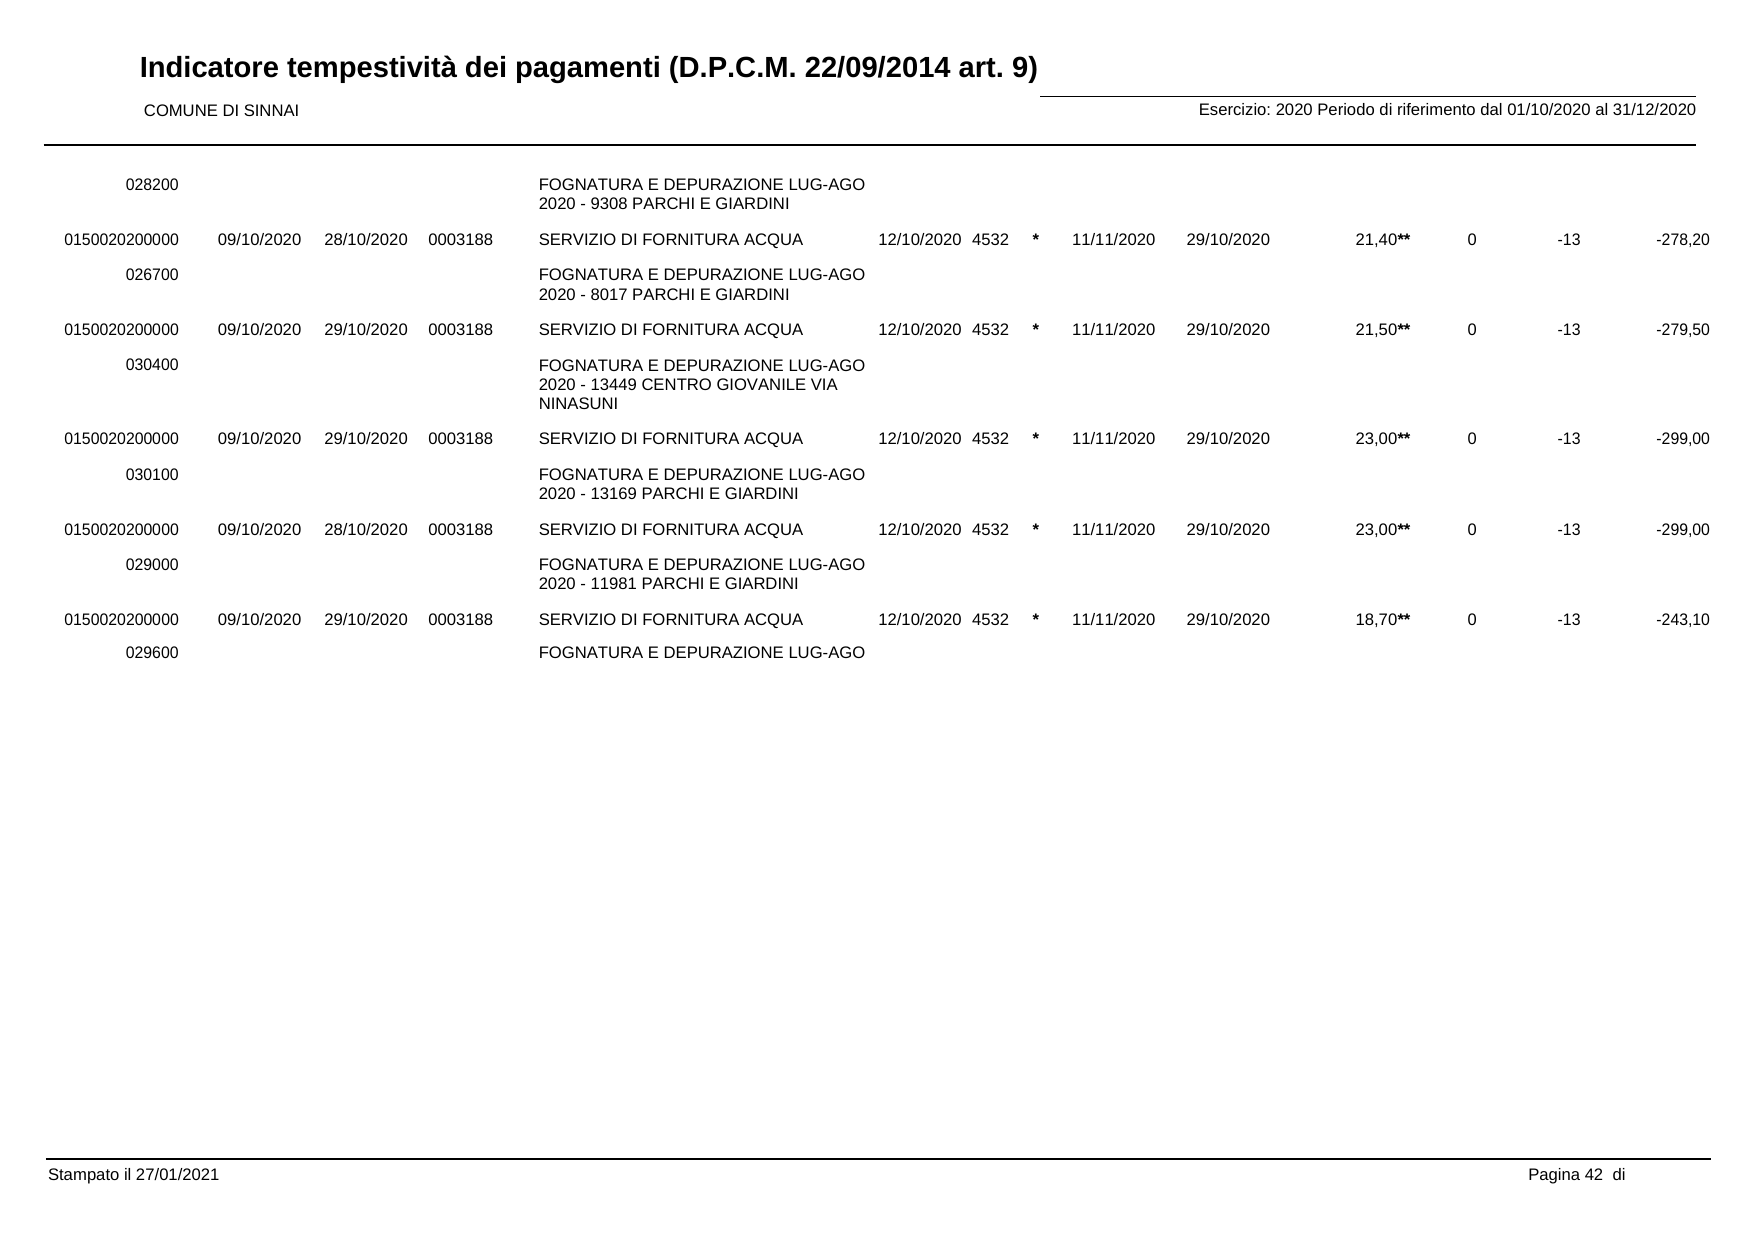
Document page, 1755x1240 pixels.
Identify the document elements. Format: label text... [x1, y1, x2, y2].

table_cell FOGNATURA E DEPURAZIONE LUG-AGO 2020 - 9308 PARCHI E GIARDINI [536, 175, 871, 230]
table_cell 0 [1423, 430, 1492, 465]
table_cell [428, 356, 536, 430]
table_cell [971, 356, 1020, 430]
table_cell [1423, 266, 1492, 321]
table_cell [871, 465, 971, 520]
table_cell [1171, 175, 1286, 230]
table_cell [1286, 356, 1422, 430]
table_cell [311, 465, 428, 520]
table_cell [871, 645, 971, 679]
table_cell [428, 266, 536, 321]
table_cell 0003188 [428, 230, 536, 266]
table_cell 12/10/2020 [871, 520, 971, 555]
table_cell [428, 645, 536, 679]
table_cell 12/10/2020 [871, 230, 971, 266]
table_cell 29/10/2020 [1171, 230, 1286, 266]
table_cell 0003188 [428, 321, 536, 356]
table_cell [871, 175, 971, 230]
table_cell [1423, 356, 1492, 430]
table_cell 09/10/2020 [207, 610, 311, 645]
table_cell 4532 [971, 520, 1020, 555]
table_cell 23,00** [1286, 520, 1422, 555]
table_cell [1423, 465, 1492, 520]
table_cell [971, 266, 1020, 321]
table_cell * 11/11/2020 [1020, 430, 1171, 465]
table_cell [311, 356, 428, 430]
table_cell [1423, 555, 1492, 610]
table_cell 29/10/2020 [1171, 430, 1286, 465]
table_cell 029600 [49, 645, 207, 679]
table_cell [871, 555, 971, 610]
table_cell 0 [1423, 321, 1492, 356]
table_cell 030400 [49, 356, 207, 430]
table_cell [1020, 266, 1171, 321]
table_cell 29/10/2020 [311, 430, 428, 465]
table_cell FOGNATURA E DEPURAZIONE LUG-AGO [536, 645, 871, 679]
table_cell [1286, 266, 1422, 321]
table_cell 0003188 [428, 430, 536, 465]
table_cell [971, 175, 1020, 230]
table_cell 0150020200000 [49, 230, 207, 266]
table_cell [1584, 555, 1711, 610]
table_cell [1286, 175, 1422, 230]
table_cell 29/10/2020 [1171, 321, 1286, 356]
table_cell FOGNATURA E DEPURAZIONE LUG-AGO 2020 - 13169 PARCHI E GIARDINI [536, 465, 871, 520]
table_cell * 11/11/2020 [1020, 321, 1171, 356]
table_cell FOGNATURA E DEPURAZIONE LUG-AGO 2020 - 13449 CENTRO GIOVANILE VIA NINASUNI [536, 356, 871, 430]
table_cell [428, 555, 536, 610]
table_cell [207, 266, 311, 321]
table_cell SERVIZIO DI FORNITURA ACQUA [536, 230, 871, 266]
table_cell -13 [1492, 430, 1584, 465]
table_cell [1286, 555, 1422, 610]
table_cell 0003188 [428, 520, 536, 555]
table_cell 026700 [49, 266, 207, 321]
table_cell -299,00 [1584, 520, 1711, 555]
table_cell [1171, 555, 1286, 610]
table_cell 0 [1423, 610, 1492, 645]
table_cell 09/10/2020 [207, 430, 311, 465]
table_cell [1492, 465, 1584, 520]
table_cell 0 [1423, 520, 1492, 555]
table_cell [971, 465, 1020, 520]
table_cell [1584, 266, 1711, 321]
table_cell -13 [1492, 230, 1584, 266]
table_cell 18,70** [1286, 610, 1422, 645]
table_cell [1020, 356, 1171, 430]
table_cell 12/10/2020 [871, 610, 971, 645]
table_cell -299,00 [1584, 430, 1711, 465]
table_cell 0150020200000 [49, 321, 207, 356]
table_cell -278,20 [1584, 230, 1711, 266]
table_cell * 11/11/2020 [1020, 520, 1171, 555]
table_cell 28/10/2020 [311, 230, 428, 266]
table_cell [871, 266, 971, 321]
table_cell -13 [1492, 610, 1584, 645]
table_cell 028200 [49, 175, 207, 230]
table_cell * 11/11/2020 [1020, 230, 1171, 266]
table_cell [428, 175, 536, 230]
table_cell [311, 266, 428, 321]
table_cell -279,50 [1584, 321, 1711, 356]
table_cell [1492, 175, 1584, 230]
table_cell [1171, 356, 1286, 430]
table_cell [428, 465, 536, 520]
table_cell 030100 [49, 465, 207, 520]
table_cell [1286, 645, 1422, 679]
table_cell 4532 [971, 430, 1020, 465]
table_cell -13 [1492, 520, 1584, 555]
table_cell [1020, 465, 1171, 520]
table_cell 4532 [971, 230, 1020, 266]
table_cell 21,40** [1286, 230, 1422, 266]
table_cell 29/10/2020 [1171, 520, 1286, 555]
table_cell 09/10/2020 [207, 230, 311, 266]
table_cell [1171, 266, 1286, 321]
table_cell [1492, 645, 1584, 679]
table_cell 12/10/2020 [871, 321, 971, 356]
table_cell [311, 645, 428, 679]
table_cell 29/10/2020 [311, 610, 428, 645]
table_cell [1492, 555, 1584, 610]
table_cell FOGNATURA E DEPURAZIONE LUG-AGO 2020 - 8017 PARCHI E GIARDINI [536, 266, 871, 321]
table_cell -13 [1492, 321, 1584, 356]
table_cell [971, 555, 1020, 610]
table_cell 0150020200000 [49, 430, 207, 465]
table_cell [1492, 266, 1584, 321]
table_cell 0150020200000 [49, 520, 207, 555]
table_cell 23,00** [1286, 430, 1422, 465]
table_cell 09/10/2020 [207, 520, 311, 555]
table_cell 12/10/2020 [871, 430, 971, 465]
table_cell 029000 [49, 555, 207, 610]
table_cell SERVIZIO DI FORNITURA ACQUA [536, 520, 871, 555]
table_cell 28/10/2020 [311, 520, 428, 555]
table_cell [1492, 356, 1584, 430]
table_cell [1584, 356, 1711, 430]
table_cell [1171, 645, 1286, 679]
table_cell [1584, 645, 1711, 679]
table_cell [207, 175, 311, 230]
table_cell SERVIZIO DI FORNITURA ACQUA [536, 430, 871, 465]
table_cell 0150020200000 [49, 610, 207, 645]
table_cell 4532 [971, 321, 1020, 356]
table_cell 21,50** [1286, 321, 1422, 356]
table_cell -243,10 [1584, 610, 1711, 645]
table_cell [207, 465, 311, 520]
table_cell 29/10/2020 [1171, 610, 1286, 645]
table_cell [971, 645, 1020, 679]
table_cell [311, 175, 428, 230]
table_cell [1423, 645, 1492, 679]
table_cell 4532 [971, 610, 1020, 645]
table_cell [1020, 175, 1171, 230]
table_cell [1423, 175, 1492, 230]
table_cell FOGNATURA E DEPURAZIONE LUG-AGO 2020 - 11981 PARCHI E GIARDINI [536, 555, 871, 610]
table_cell [1020, 555, 1171, 610]
table_cell [871, 356, 971, 430]
table_cell [207, 555, 311, 610]
table_cell SERVIZIO DI FORNITURA ACQUA [536, 321, 871, 356]
table_cell [1020, 645, 1171, 679]
table_cell [1171, 465, 1286, 520]
table_cell 0003188 [428, 610, 536, 645]
table_cell [1584, 175, 1711, 230]
table_cell [1584, 465, 1711, 520]
table_cell 0 [1423, 230, 1492, 266]
table_cell 09/10/2020 [207, 321, 311, 356]
table_cell * 11/11/2020 [1020, 610, 1171, 645]
table_cell SERVIZIO DI FORNITURA ACQUA [536, 610, 871, 645]
table_cell [311, 555, 428, 610]
table_cell [207, 645, 311, 679]
table_cell 29/10/2020 [311, 321, 428, 356]
table_cell [1286, 465, 1422, 520]
table_cell [207, 356, 311, 430]
